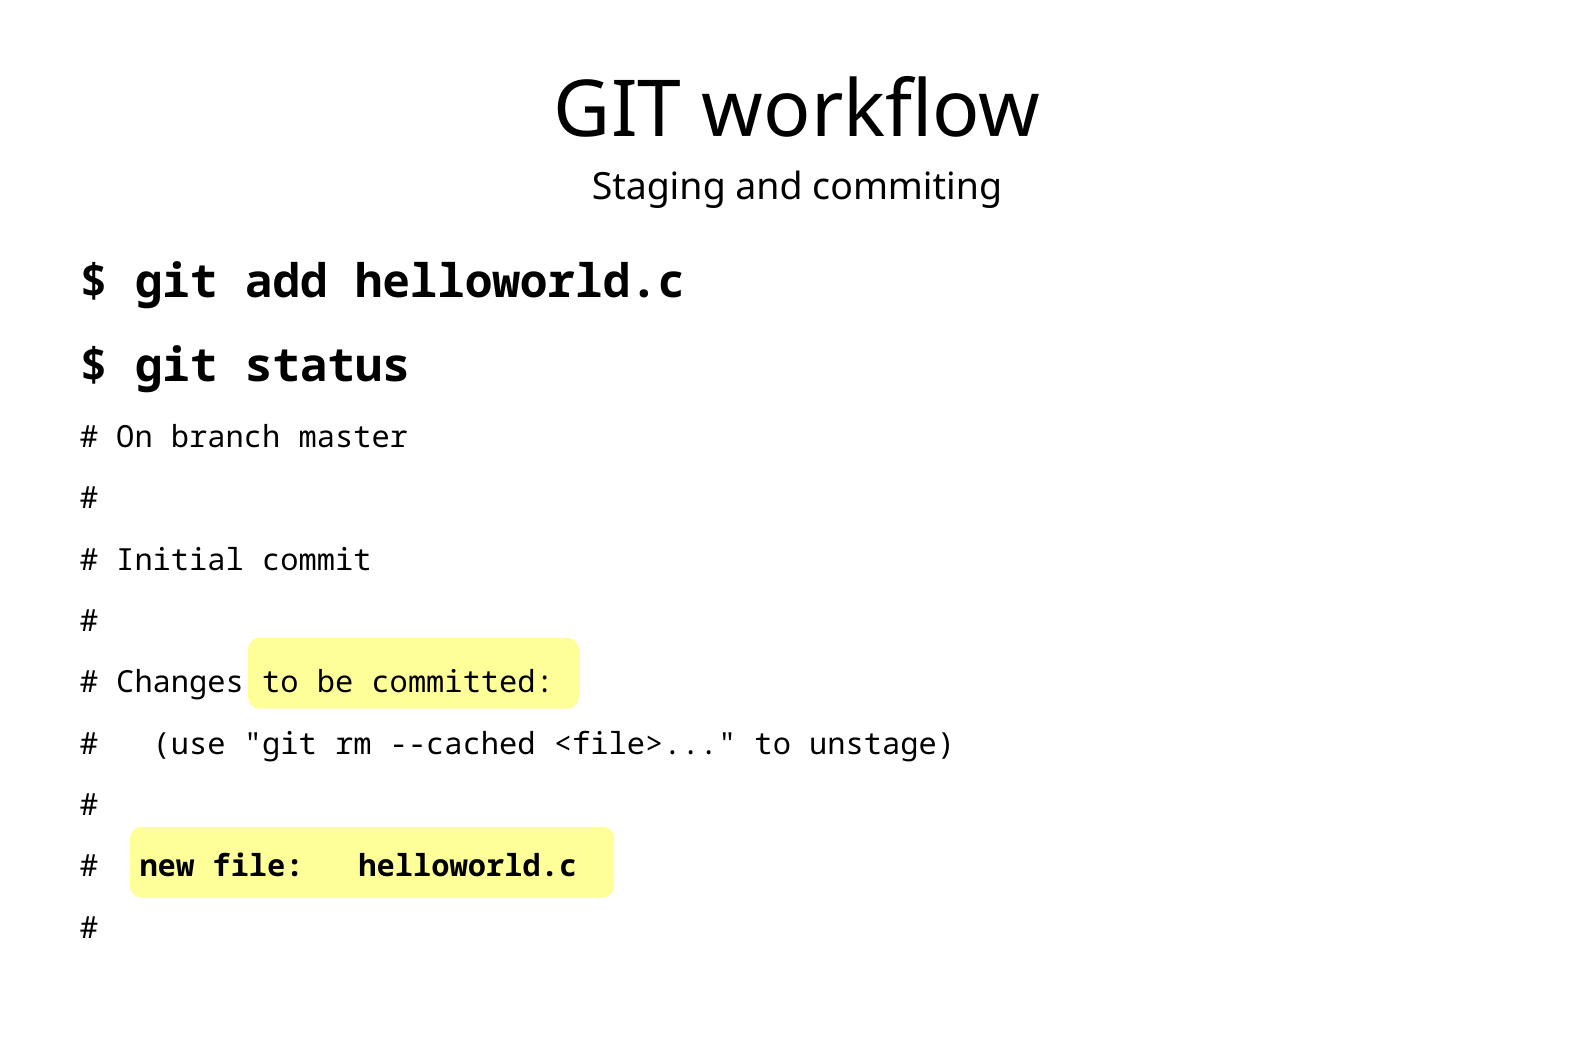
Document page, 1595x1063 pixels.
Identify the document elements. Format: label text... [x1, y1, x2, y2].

list $ git add helloworld.c $ git status # On branch master # # Initial commit # # Changes to be committed: # (use "git rm --cached <file>..." to unstage) # # new file: helloworld.c # [79, 248, 1515, 951]
title GIT workflow Staging and commiting [79, 42, 1515, 220]
